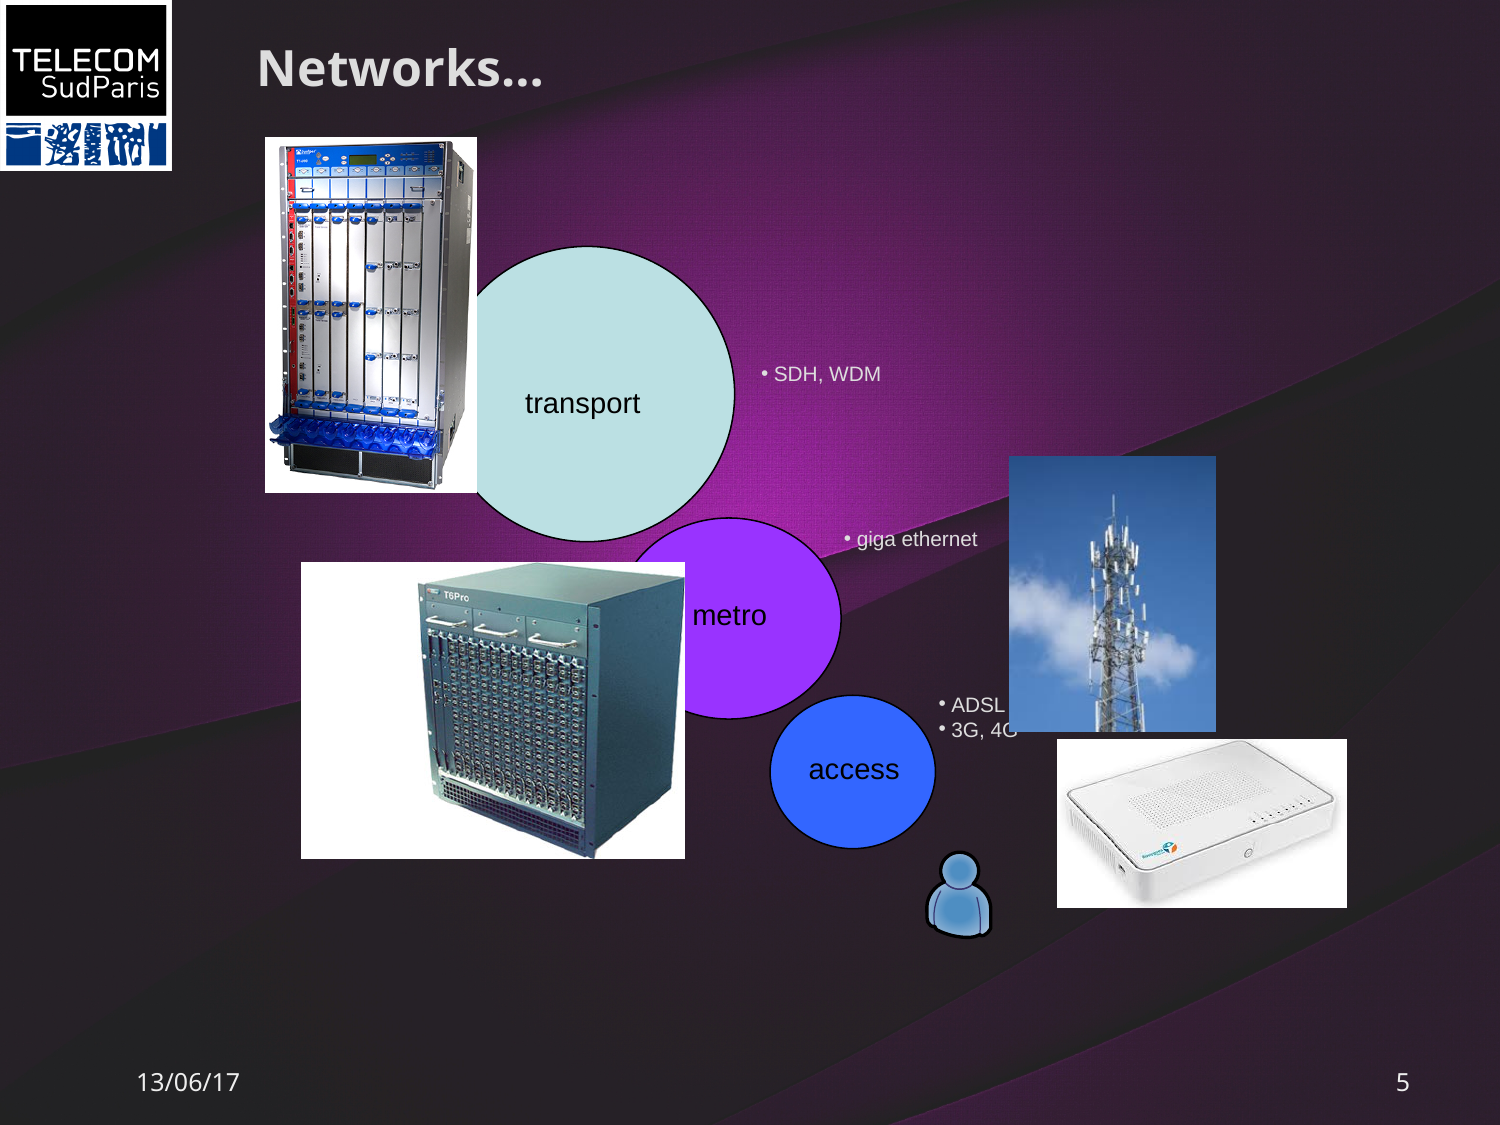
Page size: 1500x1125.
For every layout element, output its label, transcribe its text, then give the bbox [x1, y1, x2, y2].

title Networks… [242, 7, 1436, 126]
text_box [636, 517, 842, 720]
chart [923, 848, 995, 941]
text_box transport [510, 376, 656, 427]
text_box ADSL 3G, 4G [923, 683, 1034, 749]
text_box giga ethernet [829, 517, 993, 559]
text_box [477, 246, 735, 542]
picture [0, 0, 1500, 1125]
text_box metro [685, 589, 783, 640]
text_box SDH, WDM [746, 352, 896, 394]
text_box access [793, 742, 915, 793]
text_box [770, 695, 936, 849]
